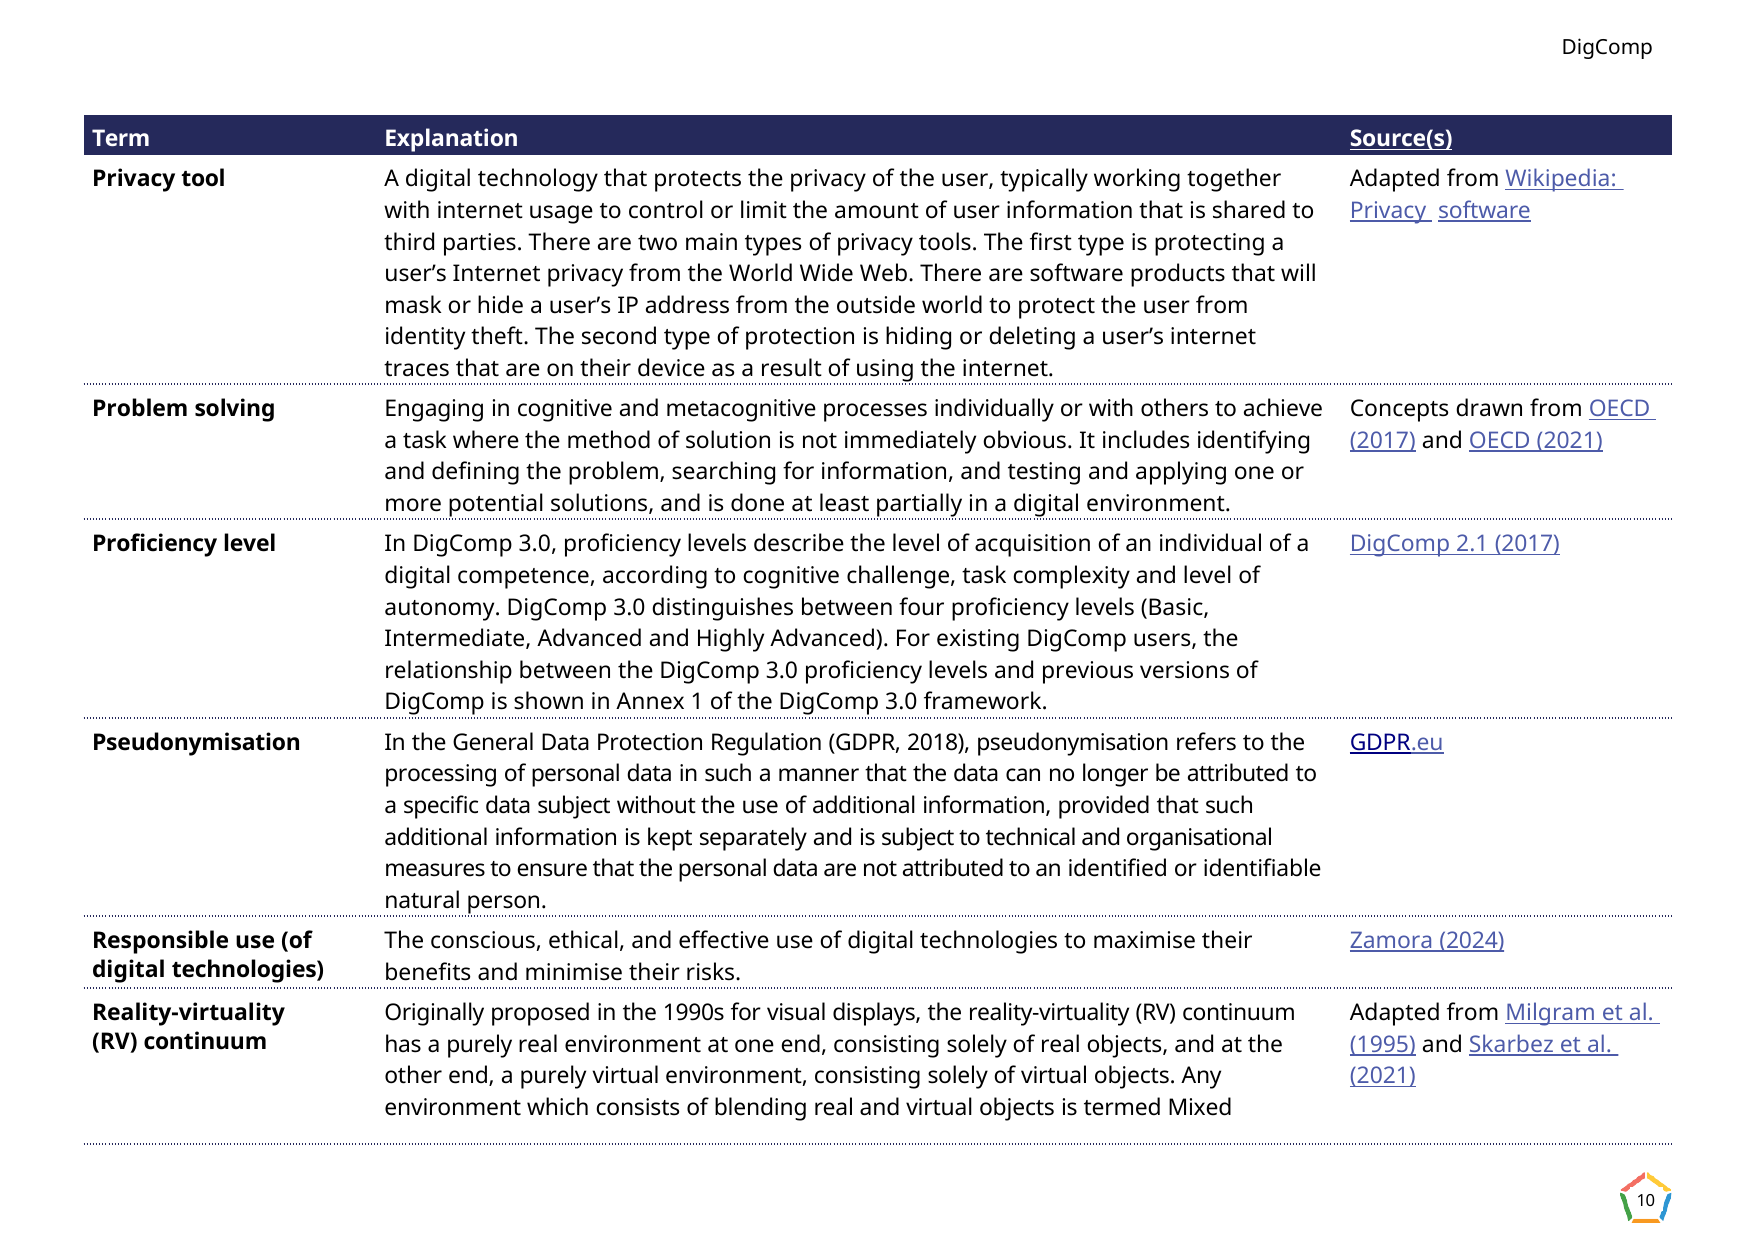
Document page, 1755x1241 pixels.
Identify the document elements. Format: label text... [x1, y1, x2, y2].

table_cell Problem solving [84, 383, 354, 518]
table_cell In DigComp 3.0, proficiency levels describe the level of acquisition of an individual of a digital competence, according to cognitive challenge, task complexity and level of autonomy. DigComp 3.0 distinguishes between four proficiency levels (Basic, Intermediate, Advanced and Highly Advanced). For existing DigComp users, the relationship between the DigComp 3.0 proficiency levels and previous versions of DigComp is shown in Annex 1 of the DigComp 3.0 framework. [354, 518, 1341, 717]
table_cell Concepts drawn from OECD (2017) and OECD (2021) [1341, 383, 1672, 518]
table_cell Pseudonymisation [84, 717, 354, 915]
table_cell Zamora (2024) [1341, 915, 1672, 987]
table_cell In the General Data Protection Regulation (GDPR, 2018), pseudonymisation refers to the processing of personal data in such a manner that the data can no longer be attributed to a specific data subject without the use of additional information, provided that such additional information is kept separately and is subject to technical and organisational measures to ensure that the personal data are not attributed to an identified or identifiable natural person. [354, 717, 1341, 915]
table_cell GDPR.eu [1341, 717, 1672, 915]
table_cell Originally proposed in the 1990s for visual displays, the reality-virtuality (RV) continuum has a purely real environment at one end, consisting solely of real objects, and at the other end, a purely virtual environment, consisting solely of virtual objects. Any environment which consists of blending real and virtual objects is termed Mixed [354, 987, 1341, 1142]
table_cell DigComp 2.1 (2017) [1341, 518, 1672, 717]
table_header Term [84, 115, 354, 155]
table_cell Engaging in cognitive and metacognitive processes individually or with others to achieve a task where the method of solution is not immediately obvious. It includes identifying and defining the problem, searching for information, and testing and applying one or more potential solutions, and is done at least partially in a digital environment. [354, 383, 1341, 518]
table_header Source(s) [1341, 115, 1672, 155]
table_cell Responsible use (of digital technologies) [84, 915, 354, 987]
table_header Explanation [354, 115, 1341, 155]
table_cell Adapted from Wikipedia: Privacy software [1341, 155, 1672, 383]
table_cell The conscious, ethical, and effective use of digital technologies to maximise their benefits and minimise their risks. [354, 915, 1341, 987]
table_cell Proficiency level [84, 518, 354, 717]
table_cell Privacy tool [84, 155, 354, 383]
table_cell A digital technology that protects the privacy of the user, typically working together with internet usage to control or limit the amount of user information that is shared to third parties. There are two main types of privacy tools. The first type is protecting a user’s Internet privacy from the World Wide Web. There are software products that will mask or hide a user’s IP address from the outside world to protect the user from identity theft. The second type of protection is hiding or deleting a user’s internet traces that are on their device as a result of using the internet. [354, 155, 1341, 383]
table_cell Adapted from Milgram et al. (1995) and Skarbez et al. (2021) [1341, 987, 1672, 1142]
table_cell Reality-virtuality (RV) continuum [84, 987, 354, 1142]
